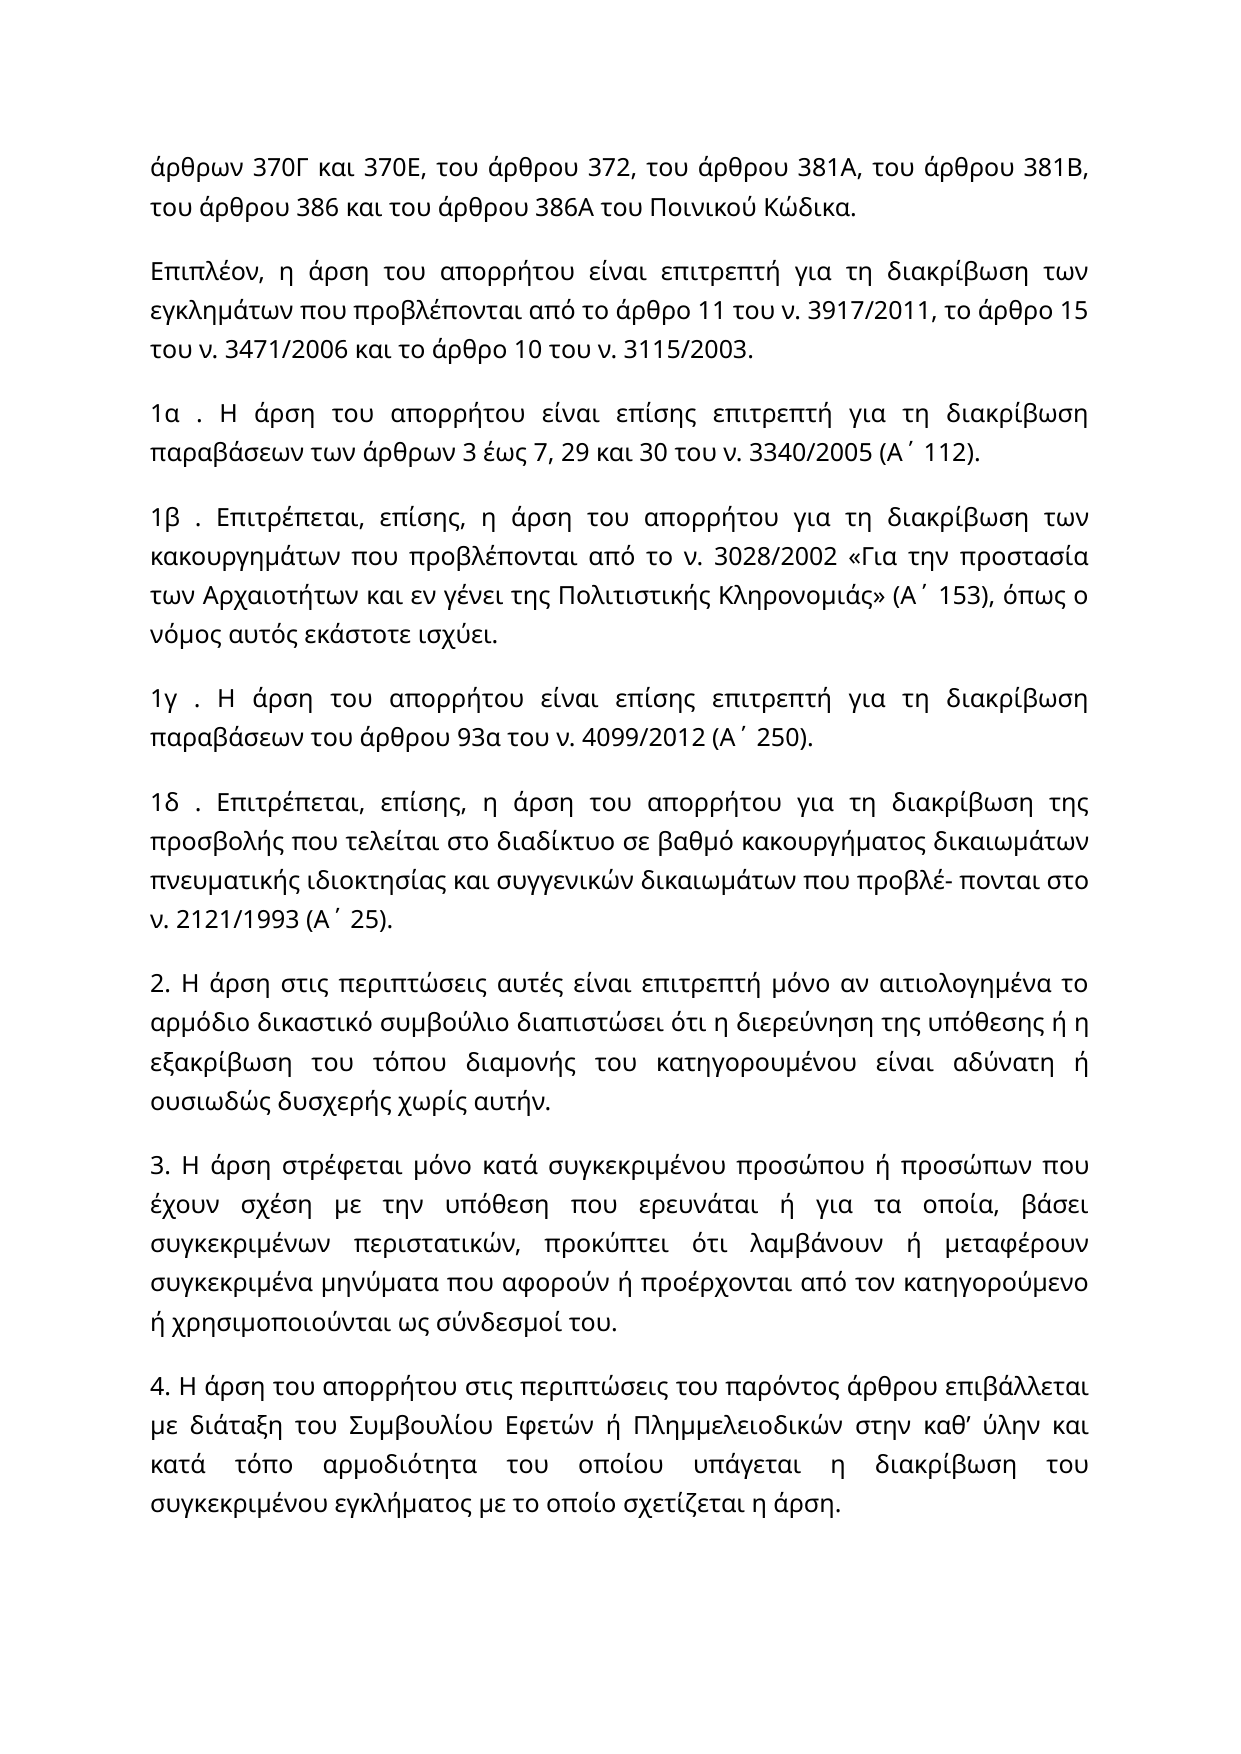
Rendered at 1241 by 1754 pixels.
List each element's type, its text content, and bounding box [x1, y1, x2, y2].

text 3. Η άρση στρέφεται μόνο κατά συγκεκριμένου προσώπου ή προσώπων που έχουν σχέση με την υπόθεση που ερευνάται ή για τα οποία, βάσει συγκεκριμένων περιστατικών, προκύπτει ότι λαμβάνουν ή μεταφέρουν συγκεκριμένα μηνύματα που αφορούν ή προέρχονται από τον κατηγορούμενο ή χρησιμοποιούνται ως σύνδεσμοί του. [150, 1147, 1090, 1338]
text Επιπλέον, η άρση του απορρήτου είναι επιτρεπτή για τη διακρίβωση των εγκλημάτων που προβλέπονται από το άρθρο 11 του ν. 3917/2011, το άρθρο 15 του ν. 3471/2006 και το άρθρο 10 του ν. 3115/2003. [150, 253, 1090, 366]
text άρθρων 370Γ και 370Ε, του άρθρου 372, του άρθρου 381Α, του άρθρου 381Β, του άρθρου 386 και του άρθρου 386Α του Ποινικού Κώδικα. [150, 150, 1090, 223]
text 2. Η άρση στις περιπτώσεις αυτές είναι επιτρεπτή μόνο αν αιτιολογημένα το αρμόδιο δικαστικό συμβούλιο διαπιστώσει ότι η διερεύνηση της υπόθεσης ή η εξακρίβωση του τόπου διαμονής του κατηγορουμένου είναι αδύνατη ή ουσιωδώς δυσχερής χωρίς αυτήν. [150, 966, 1090, 1117]
text 1β . Επιτρέπεται, επίσης, η άρση του απορρήτου για τη διακρίβωση των κακουργημάτων που προβλέπονται από το ν. 3028/2002 «Για την προστασία των Αρχαιοτήτων και εν γένει της Πολιτιστικής Κληρονομιάς» (Α΄ 153), όπως ο νόμος αυτός εκάστοτε ισχύει. [150, 499, 1090, 651]
text 1δ . Επιτρέπεται, επίσης, η άρση του απορρήτου για τη διακρίβωση της προσβολής που τελείται στο διαδίκτυο σε βαθμό κακουργήματος δικαιωμάτων πνευματικής ιδιοκτησίας και συγγενικών δικαιωμάτων που προβλέ- πονται στο ν. 2121/1993 (Α΄ 25). [150, 784, 1090, 936]
text 1γ . Η άρση του απορρήτου είναι επίσης επιτρεπτή για τη διακρίβωση παραβάσεων του άρθρου 93α του ν. 4099/2012 (Α΄ 250). [150, 681, 1090, 754]
text 1α . Η άρση του απορρήτου είναι επίσης επιτρεπτή για τη διακρίβωση παραβάσεων των άρθρων 3 έως 7, 29 και 30 του ν. 3340/2005 (Α΄ 112). [150, 396, 1090, 469]
text 4. Η άρση του απορρήτου στις περιπτώσεις του παρόντος άρθρου επιβάλλεται με διάταξη του Συμβουλίου Εφετών ή Πλημμελειοδικών στην καθ’ ύλην και κατά τόπο αρμοδιότητα του οποίου υπάγεται η διακρίβωση του συγκεκριμένου εγκλήματος με το οποίο σχετίζεται η άρση. [150, 1368, 1090, 1520]
